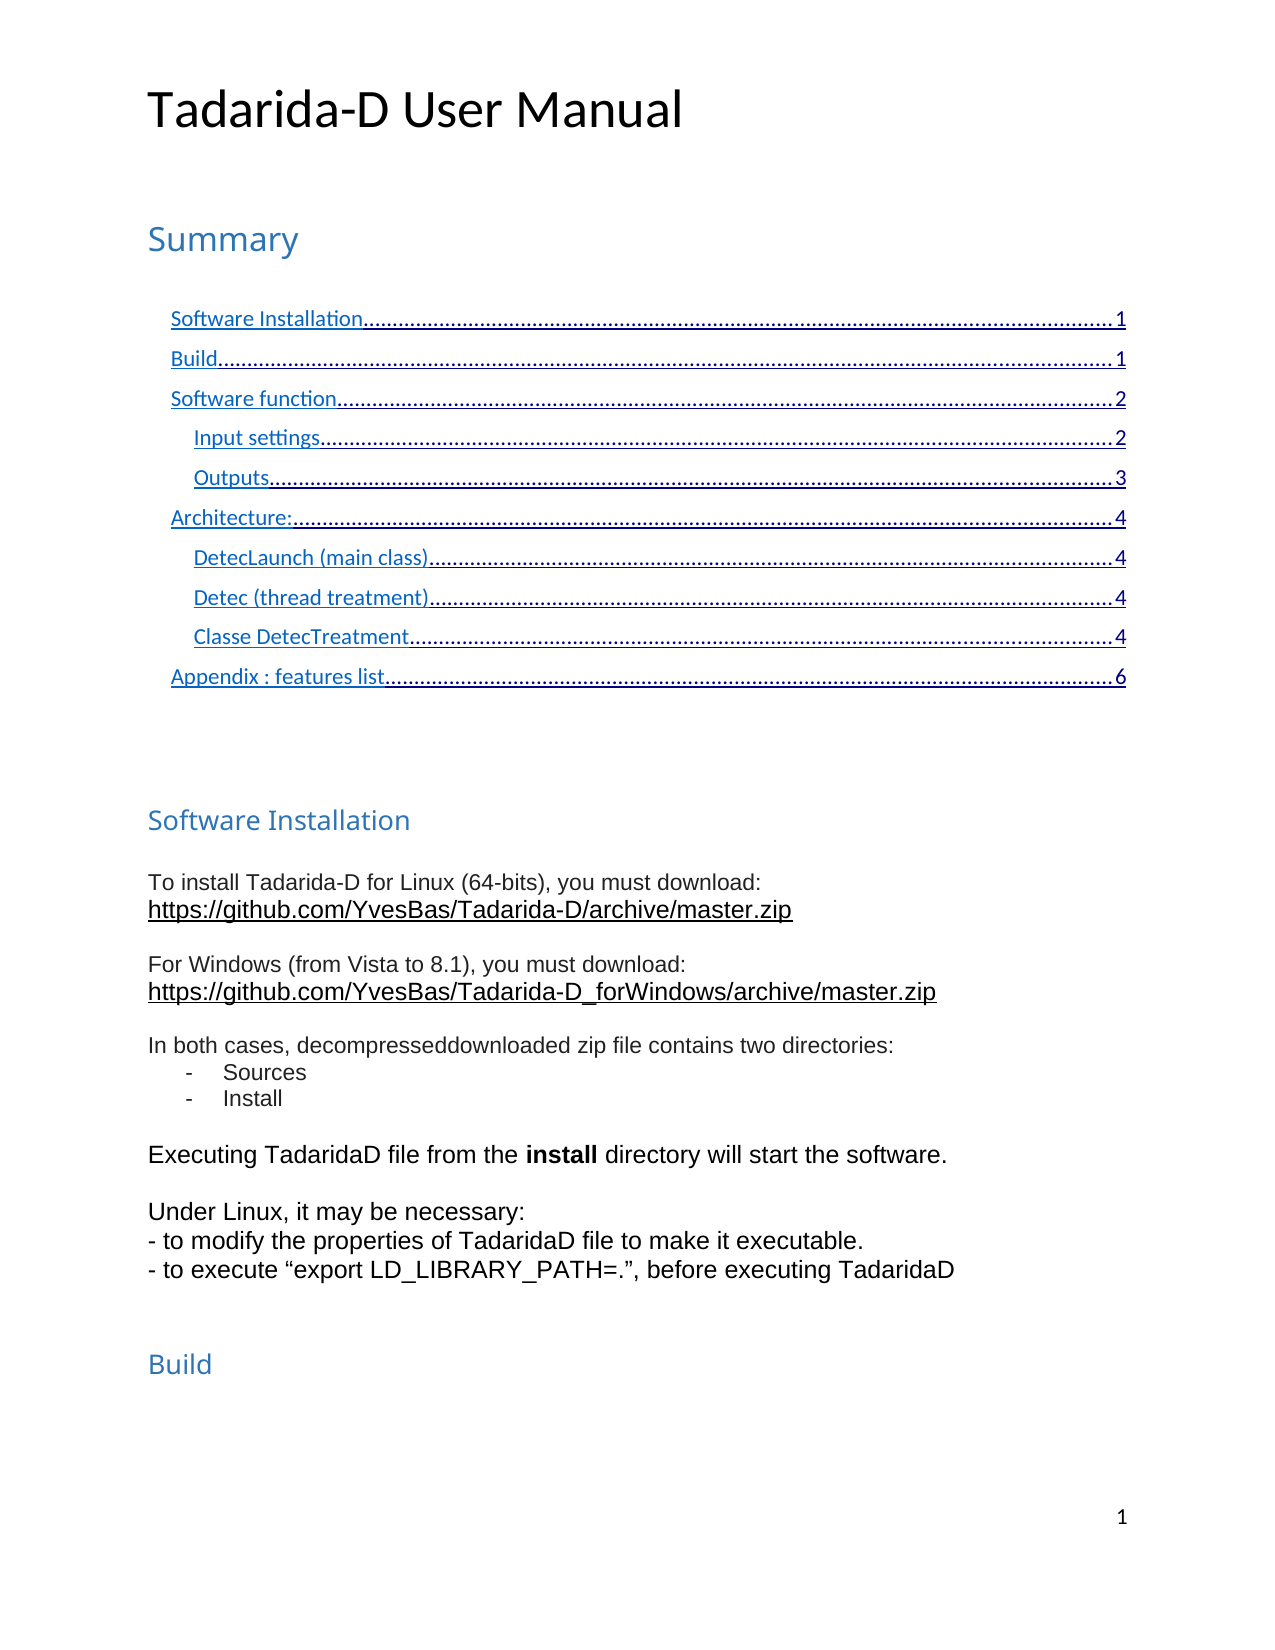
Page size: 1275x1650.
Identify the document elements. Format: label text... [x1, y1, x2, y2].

list Install [185, 1085, 1127, 1111]
text Executing TadaridaD file from the install directory will start the software. [148, 1140, 1127, 1169]
text Input settings 2 [193, 423, 1127, 451]
text In both cases, decompresseddownloaded zip file contains two directories: [148, 1032, 1127, 1058]
subtitle Build [148, 1345, 1127, 1382]
text Classe DetecTreatment 4 [193, 622, 1127, 650]
text Summary [148, 216, 1127, 261]
text Detec (thread treatment) 4 [193, 583, 1127, 611]
text Under Linux, it may be necessary: [148, 1197, 1127, 1226]
text - to execute “export LD_LIBRARY_PATH=.”, before executing TadaridaD [148, 1255, 1127, 1284]
text Build 1 [171, 344, 1127, 372]
text For Windows (from Vista to 8.1), you must download: [148, 951, 1127, 977]
text Software function 2 [171, 384, 1127, 412]
text Tadarida-D User Manual [148, 75, 1127, 141]
subtitle Software Installation [148, 802, 1127, 839]
text Appendix : features list 6 [171, 662, 1127, 690]
text - to modify the properties of TadaridaD file to make it executable. [148, 1226, 1127, 1255]
text https://github.com/YvesBas/Tadarida-D_forWindows/archive/master.zip [148, 977, 1127, 1006]
text DetecLaunch (main class) 4 [193, 543, 1127, 571]
list Sources [185, 1058, 1127, 1085]
text Architecture: 4 [171, 503, 1127, 531]
text Software Installation 1 [171, 304, 1127, 332]
text To install Tadarida-D for Linux (64-bits), you must download: [148, 869, 1127, 896]
text Outputs 3 [193, 463, 1127, 491]
text https://github.com/YvesBas/Tadarida-D/archive/master.zip [148, 896, 1127, 924]
